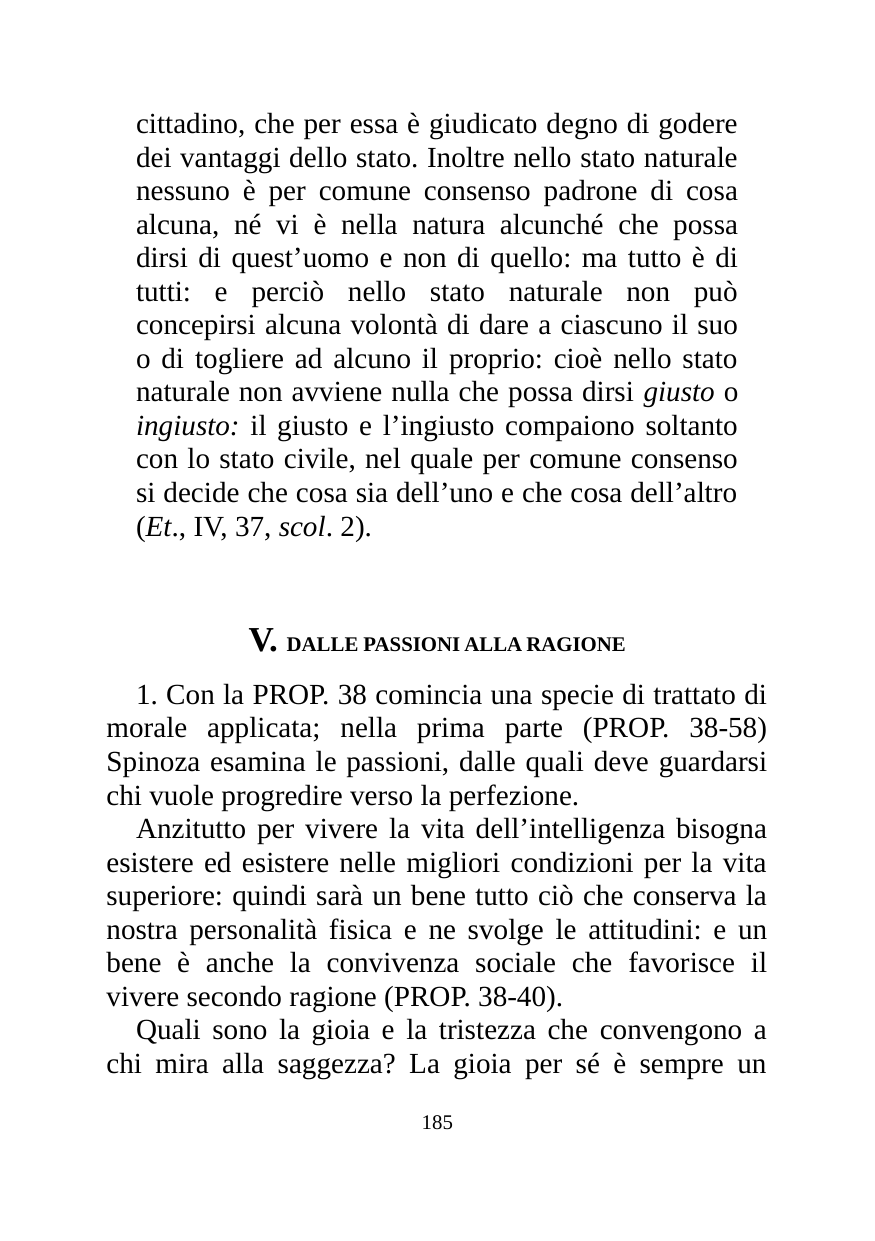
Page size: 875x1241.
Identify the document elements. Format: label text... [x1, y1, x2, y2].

text Anzitutto per vivere la vita dell’intelligenza bisogna esistere ed esistere nelle migliori condizioni per la vita superiore: quindi sarà un bene tutto ciò che conserva la nostra personalità fisica e ne svolge le attitudini: e un bene è anche la convivenza sociale che favorisce il vivere secondo ragione (PROP. 38-40). [106, 811, 768, 1012]
text Quali sono la gioia e la tristezza che convengono a chi mira alla saggezza? La gioia per sé è sempre un [106, 1012, 768, 1079]
subtitle V. DALLE PASSIONI ALLA RAGIONE [106, 619, 768, 659]
text cittadino, che per essa è giudicato degno di godere dei vantaggi dello stato. Inoltre nello stato naturale nessuno è per comune consenso padrone di cosa alcuna, né vi è nella natura alcunché che possa dirsi di quest’uomo e non di quello: ma tutto è di tutti: e perciò nello stato naturale non può concepirsi alcuna volontà di dare a ciascuno il suo o di togliere ad alcuno il proprio: cioè nello stato naturale non avviene nulla che possa dirsi giusto o ingiusto: il giusto e l’ingiusto compaiono soltanto con lo stato civile, nel quale per comune consenso si decide che cosa sia dell’uno e che cosa dell’altro (Et., IV, 37, scol. 2). [136, 106, 738, 542]
text 1. Con la PROP. 38 comincia una specie di trattato di morale applicata; nella prima parte (PROP. 38-58) Spinoza esamina le passioni, dalle quali deve guardarsi chi vuole progredire verso la perfezione. [106, 677, 768, 811]
